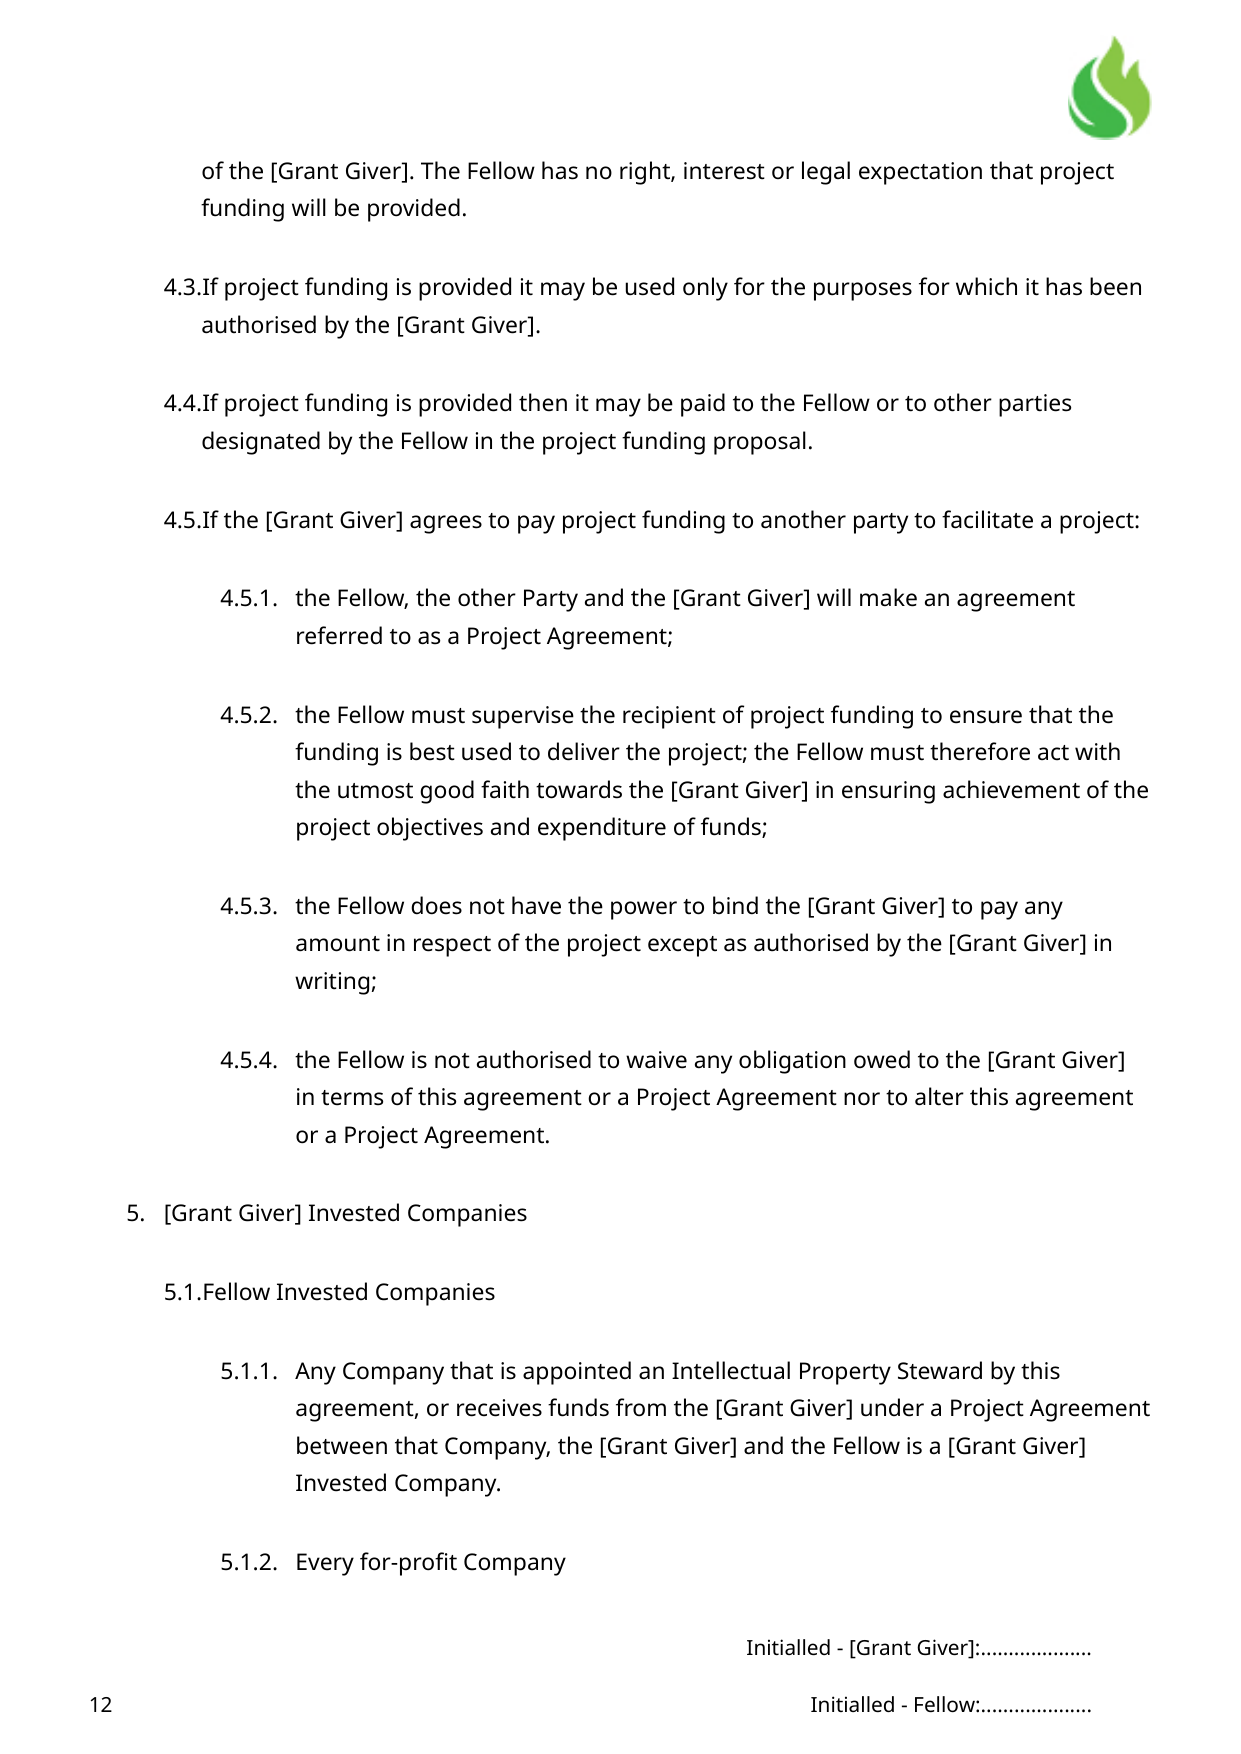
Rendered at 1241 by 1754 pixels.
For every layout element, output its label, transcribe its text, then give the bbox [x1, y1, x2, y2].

picture [1089, 35, 1152, 114]
subtitle of the [Grant Giver]. The Fellow has no right, interest or legal expectation that project funding will be provided. [163, 155, 1152, 223]
subtitle If project funding is provided then it may be paid to the Fellow or to other parties designated by the Fellow in the project funding proposal. [163, 387, 1152, 456]
subtitle the Fellow must supervise the recipient of project funding to ensure that the funding is best used to deliver the project; the Fellow must therefore act with the utmost good faith towards the [Grant Giver] in ensuring achievement of the project objectives and expenditure of funds; [220, 698, 1152, 842]
subtitle Any Company that is appointed an Intellectual Property Steward by this agreement, or receives funds from the [Grant Giver] under a Project Agreement between that Company, the [Grant Giver] and the Fellow is a [Grant Giver] Invested Company. [220, 1355, 1152, 1498]
subtitle [Grant Giver] Invested Companies [126, 1197, 1152, 1228]
subtitle If project funding is provided it may be used only for the purposes for which it has been authorised by the [Grant Giver]. [163, 271, 1152, 340]
subtitle If the [Grant Giver] agrees to pay project funding to another party to facilitate a project: [163, 503, 1152, 535]
subtitle the Fellow is not authorised to waive any obligation owed to the [Grant Giver] in terms of this agreement or a Project Agreement nor to alter this agreement or a Project Agreement. [220, 1043, 1152, 1150]
subtitle the Fellow does not have the power to bind the [Grant Giver] to pay any amount in respect of the project except as authorised by the [Grant Giver] in writing; [220, 890, 1152, 996]
subtitle the Fellow, the other Party and the [Grant Giver] will make an agreement referred to as a Project Agreement; [220, 582, 1152, 651]
subtitle Fellow Invested Companies [163, 1276, 1152, 1307]
subtitle Every for-profit Company [220, 1546, 1152, 1577]
